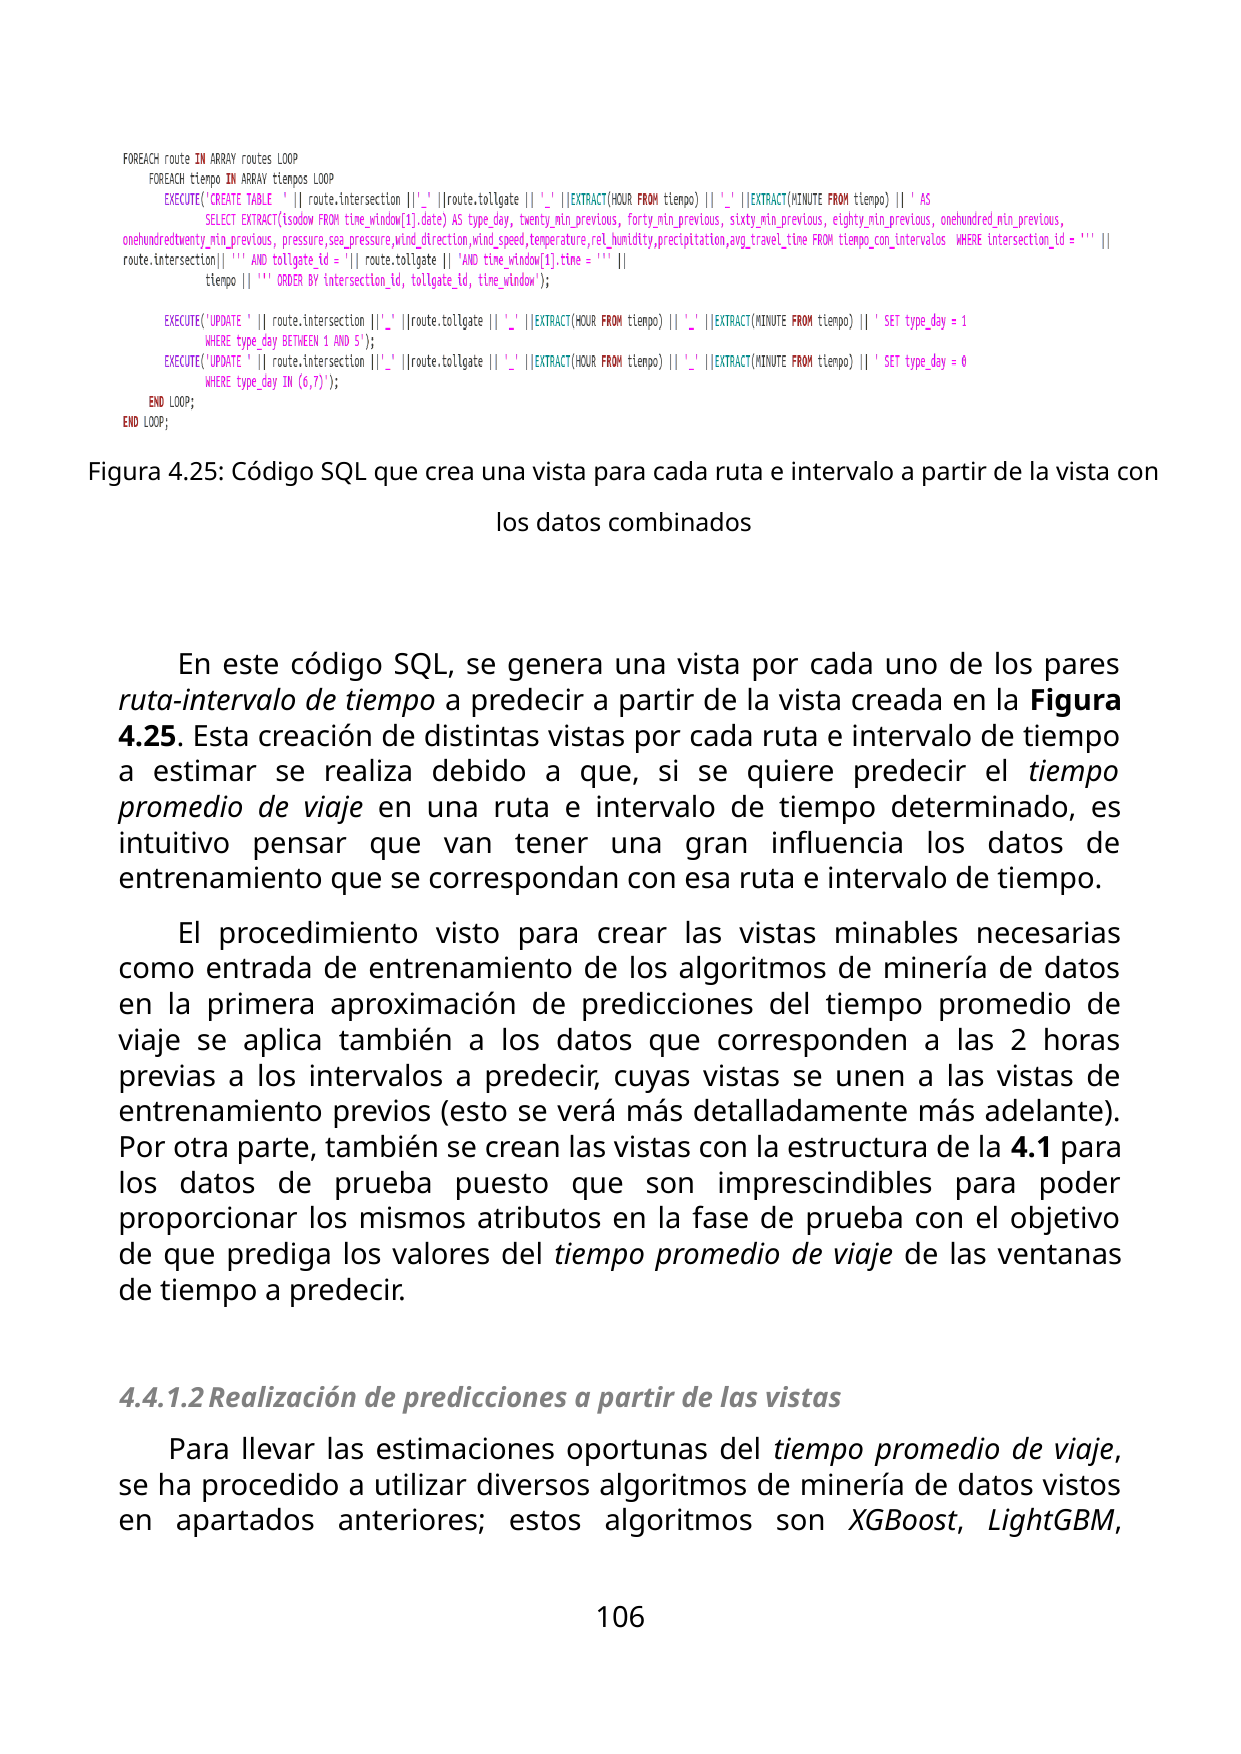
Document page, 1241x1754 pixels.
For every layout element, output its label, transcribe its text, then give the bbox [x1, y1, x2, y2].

text En este código SQL, se genera una vista por cada uno de los pares ruta-intervalo de tiempo a predecir a partir de la vista creada en la Figura 4.25. Esta creación de distintas vistas por cada ruta e intervalo de tiempo a estimar se realiza debido a que, si se quiere predecir el tiempo promedio de viaje en una ruta e intervalo de tiempo determinado, es intuitivo pensar que van tener una gran influencia los datos de entrenamiento que se correspondan con esa ruta e intervalo de tiempo. [118, 643, 1122, 897]
text Para llevar las estimaciones oportunas del tiempo promedio de viaje, se ha procedido a utilizar diversos algoritmos de minería de datos vistos en apartados anteriores; estos algoritmos son XGBoost, LightGBM, [118, 1428, 1122, 1539]
text El procedimiento visto para crear las vistas minables necesarias como entrada de entrenamiento de los algoritmos de minería de datos en la primera aproximación de predicciones del tiempo promedio de viaje se aplica también a los datos que corresponden a las 2 horas previas a los intervalos a predecir, cuyas vistas se unen a las vistas de entrenamiento previos (esto se verá más detalladamente más adelante). Por otra parte, también se crean las vistas con la estructura de la Tabla 4.1 para los datos de prueba puesto que son imprescindibles para poder proporcionar los mismos atributos en la fase de prueba con el objetivo de que prediga los valores del tiempo promedio de viaje de las ventanas de tiempo a predecir. [118, 912, 1122, 1309]
text Figura 4.25: Código SQL que crea una vista para cada ruta e intervalo a partir de la vista con los datos combinados [68, 454, 1179, 539]
picture [121, 142, 1126, 437]
subtitle Realización de predicciones a partir de las vistas [119, 1378, 1122, 1416]
